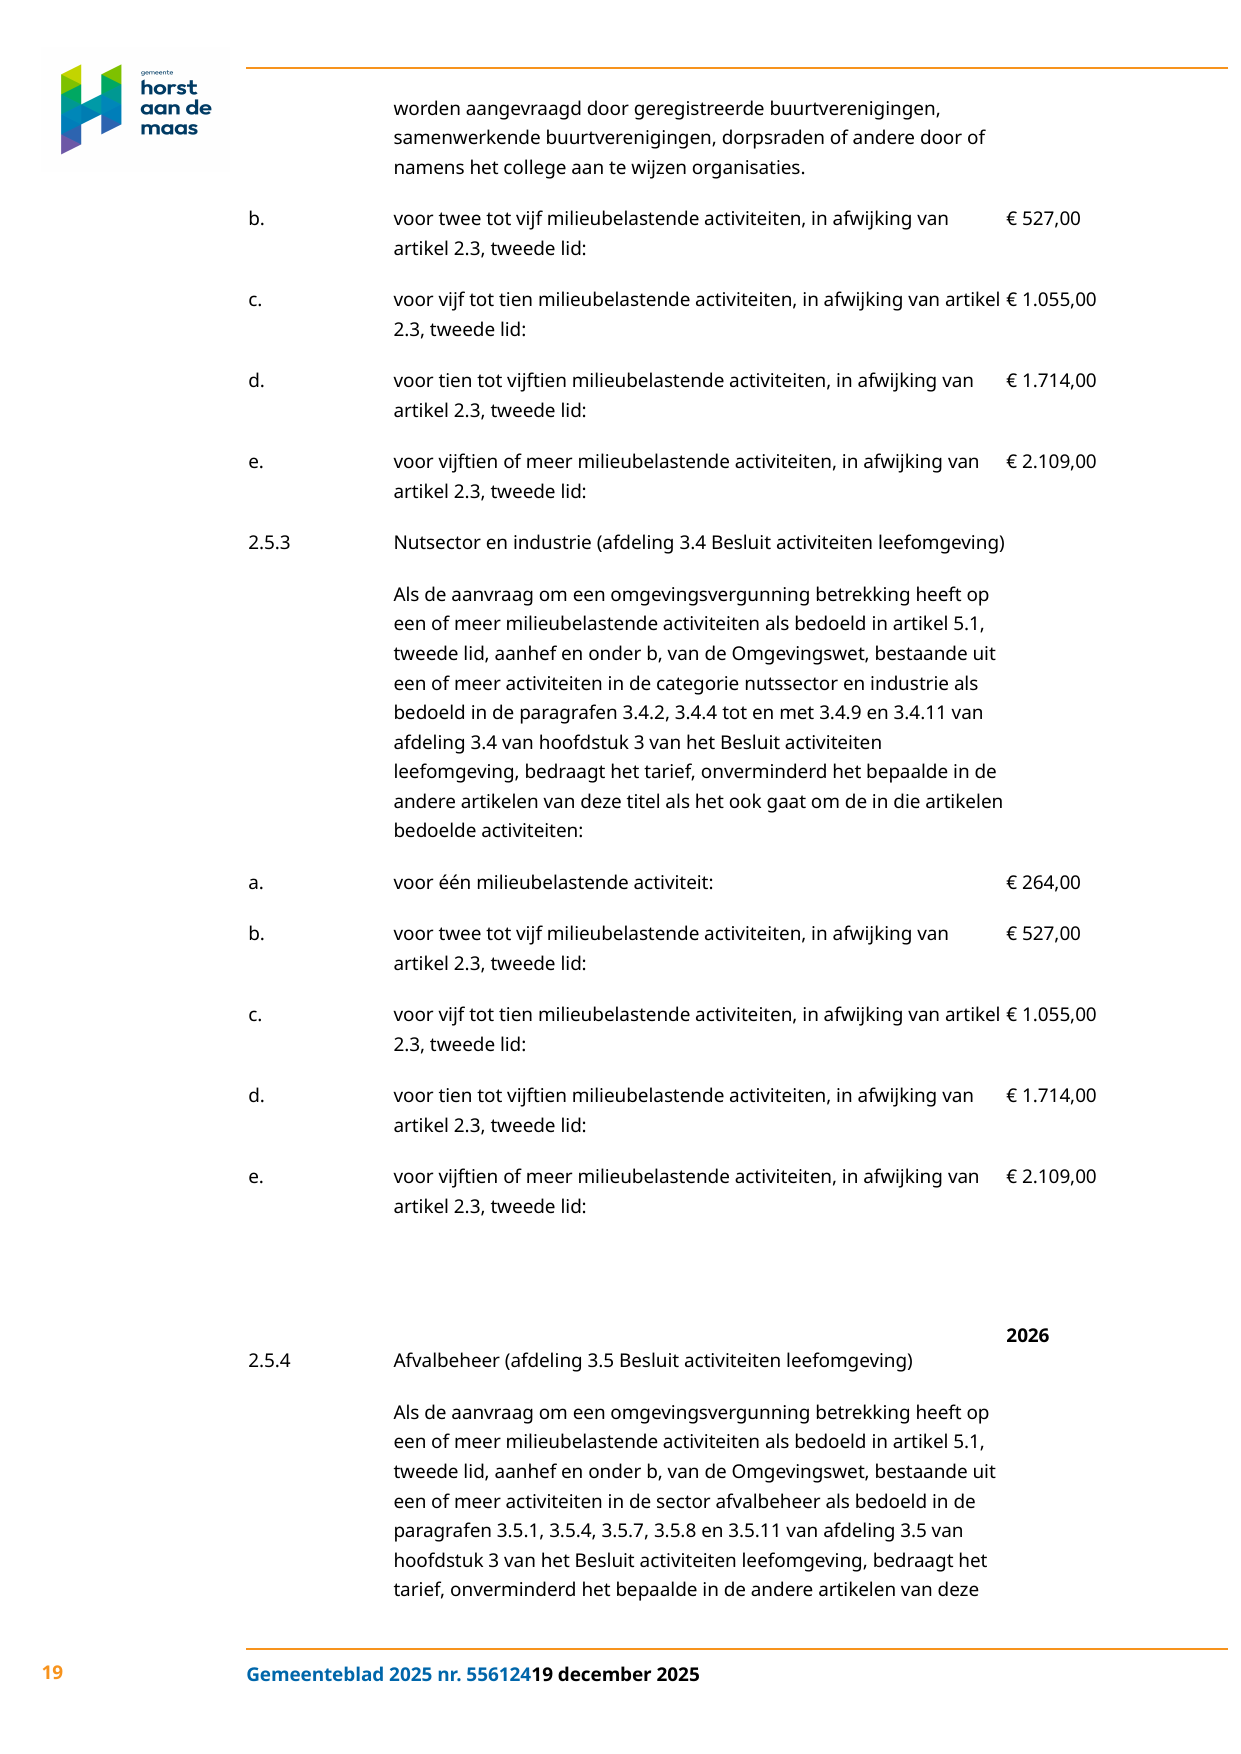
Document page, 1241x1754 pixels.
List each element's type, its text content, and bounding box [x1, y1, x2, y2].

table_cell [248, 1245, 393, 1271]
table_cell 2026 [1006, 1322, 1152, 1348]
table_cell € 2.109,00 [1006, 1164, 1152, 1219]
table_cell voor twee tot vijf milieubelastende activiteiten, in afwijking van artikel 2.3, tweede lid: [393, 205, 1006, 261]
table_cell [248, 1219, 393, 1245]
table_cell € 1.055,00 [1006, 1002, 1152, 1057]
table_cell 2.5.4 [248, 1348, 393, 1373]
table_cell [248, 423, 393, 448]
table_cell [248, 1322, 393, 1348]
table_cell [393, 1245, 1006, 1271]
table_cell voor twee tot vijf milieubelastende activiteiten, in afwijking van artikel 2.3, tweede lid: [393, 921, 1006, 976]
table_cell voor tien tot vijftien milieubelastende activiteiten, in afwijking van artikel 2.3, tweede lid: [393, 1083, 1006, 1138]
table_cell worden aangevraagd door geregistreerde buurtverenigingen, samenwerkende buurtverenigingen, dorpsraden of andere door of namens het college aan te wijzen organisaties. [393, 95, 1006, 180]
table_cell e. [248, 449, 393, 504]
table_cell [1006, 1374, 1152, 1399]
table_cell [1006, 1245, 1152, 1271]
table_cell [393, 261, 1006, 286]
table_cell b. [248, 205, 393, 261]
table_cell [248, 1138, 393, 1164]
table_cell [1006, 95, 1152, 180]
table_cell voor vijftien of meer milieubelastende activiteiten, in afwijking van artikel 2.3, tweede lid: [393, 449, 1006, 504]
table_cell [1006, 423, 1152, 448]
table_cell € 264,00 [1006, 869, 1152, 895]
table_cell [1006, 1399, 1152, 1602]
table_cell [248, 976, 393, 1002]
table_cell [1006, 180, 1152, 205]
table_cell Nutsector en industrie (afdeling 3.4 Besluit activiteiten leefomgeving) [393, 530, 1006, 555]
table_cell [248, 180, 393, 205]
table_cell voor vijftien of meer milieubelastende activiteiten, in afwijking van artikel 2.3, tweede lid: [393, 1164, 1006, 1219]
table_cell [248, 844, 393, 869]
table_cell € 527,00 [1006, 921, 1152, 976]
table_cell [1006, 555, 1152, 581]
table_cell [1006, 342, 1152, 367]
table_cell [1006, 976, 1152, 1002]
table_cell [393, 342, 1006, 367]
table_cell b. [248, 921, 393, 976]
table_cell [248, 504, 393, 529]
table_cell [1006, 1138, 1152, 1164]
table_cell [1006, 504, 1152, 529]
table_cell [1006, 261, 1152, 286]
table_cell [393, 976, 1006, 1002]
table_cell [393, 180, 1006, 205]
table_cell € 1.714,00 [1006, 1083, 1152, 1138]
table_cell voor vijf tot tien milieubelastende activiteiten, in afwijking van artikel 2.3, tweede lid: [393, 1002, 1006, 1057]
table_cell [393, 1296, 1006, 1322]
table_cell [248, 342, 393, 367]
table_cell [393, 504, 1006, 529]
table_cell € 2.109,00 [1006, 449, 1152, 504]
table_cell [1006, 895, 1152, 921]
table_cell [1006, 1296, 1152, 1322]
table_cell voor één milieubelastende activiteit: [393, 869, 1006, 895]
table_cell € 1.714,00 [1006, 368, 1152, 423]
table_cell [393, 1138, 1006, 1164]
table_cell [1006, 1348, 1152, 1373]
table_cell € 527,00 [1006, 205, 1152, 261]
table_cell [1006, 1219, 1152, 1245]
table_cell [248, 1374, 393, 1399]
table_cell [248, 1271, 393, 1296]
table_cell [248, 1057, 393, 1083]
table_cell c. [248, 1002, 393, 1057]
table_cell [393, 423, 1006, 448]
table_cell [393, 895, 1006, 921]
table_cell [393, 1057, 1006, 1083]
table_cell [393, 1219, 1006, 1245]
table_cell [393, 844, 1006, 869]
table_cell [1006, 1057, 1152, 1083]
table_cell [248, 261, 393, 286]
table_cell c. [248, 286, 393, 342]
table_cell [1006, 581, 1152, 843]
picture [41, 47, 231, 172]
table_cell [393, 555, 1006, 581]
table_cell a. [248, 869, 393, 895]
table_cell e. [248, 1164, 393, 1219]
table_cell [248, 1399, 393, 1602]
table_cell [1006, 844, 1152, 869]
table_cell [1006, 1271, 1152, 1296]
table_cell voor vijf tot tien milieubelastende activiteiten, in afwijking van artikel 2.3, tweede lid: [393, 286, 1006, 342]
table_cell Afvalbeheer (afdeling 3.5 Besluit activiteiten leefomgeving) [393, 1348, 1006, 1373]
table_cell [393, 1374, 1006, 1399]
table_cell [393, 1271, 1006, 1296]
table_cell [248, 895, 393, 921]
table_cell Als de aanvraag om een omgevingsvergunning betrekking heeft op een of meer milieubelastende activiteiten als bedoeld in artikel 5.1, tweede lid, aanhef en onder b, van de Omgevingswet, bestaande uit een of meer activiteiten in de sector afvalbeheer als bedoeld in de paragrafen 3.5.1, 3.5.4, 3.5.7, 3.5.8 en 3.5.11 van afdeling 3.5 van hoofdstuk 3 van het Besluit activiteiten leefomgeving, bedraagt het tarief, onverminderd het bepaalde in de andere artikelen van deze [393, 1399, 1006, 1602]
table_cell [248, 555, 393, 581]
table_cell [248, 95, 393, 180]
table_cell Als de aanvraag om een omgevingsvergunning betrekking heeft op een of meer milieubelastende activiteiten als bedoeld in artikel 5.1, tweede lid, aanhef en onder b, van de Omgevingswet, bestaande uit een of meer activiteiten in de categorie nutssector en industrie als bedoeld in de paragrafen 3.4.2, 3.4.4 tot en met 3.4.9 en 3.4.11 van afdeling 3.4 van hoofdstuk 3 van het Besluit activiteiten leefomgeving, bedraagt het tarief, onverminderd het bepaalde in de andere artikelen van deze titel als het ook gaat om de in die artikelen bedoelde activiteiten: [393, 581, 1006, 843]
table_cell [1006, 530, 1152, 555]
table_cell [248, 581, 393, 843]
table_cell d. [248, 368, 393, 423]
table_cell d. [248, 1083, 393, 1138]
table_cell [248, 1296, 393, 1322]
table_cell 2.5.3 [248, 530, 393, 555]
table_cell voor tien tot vijftien milieubelastende activiteiten, in afwijking van artikel 2.3, tweede lid: [393, 368, 1006, 423]
table_cell [393, 1322, 1006, 1348]
table_cell € 1.055,00 [1006, 286, 1152, 342]
